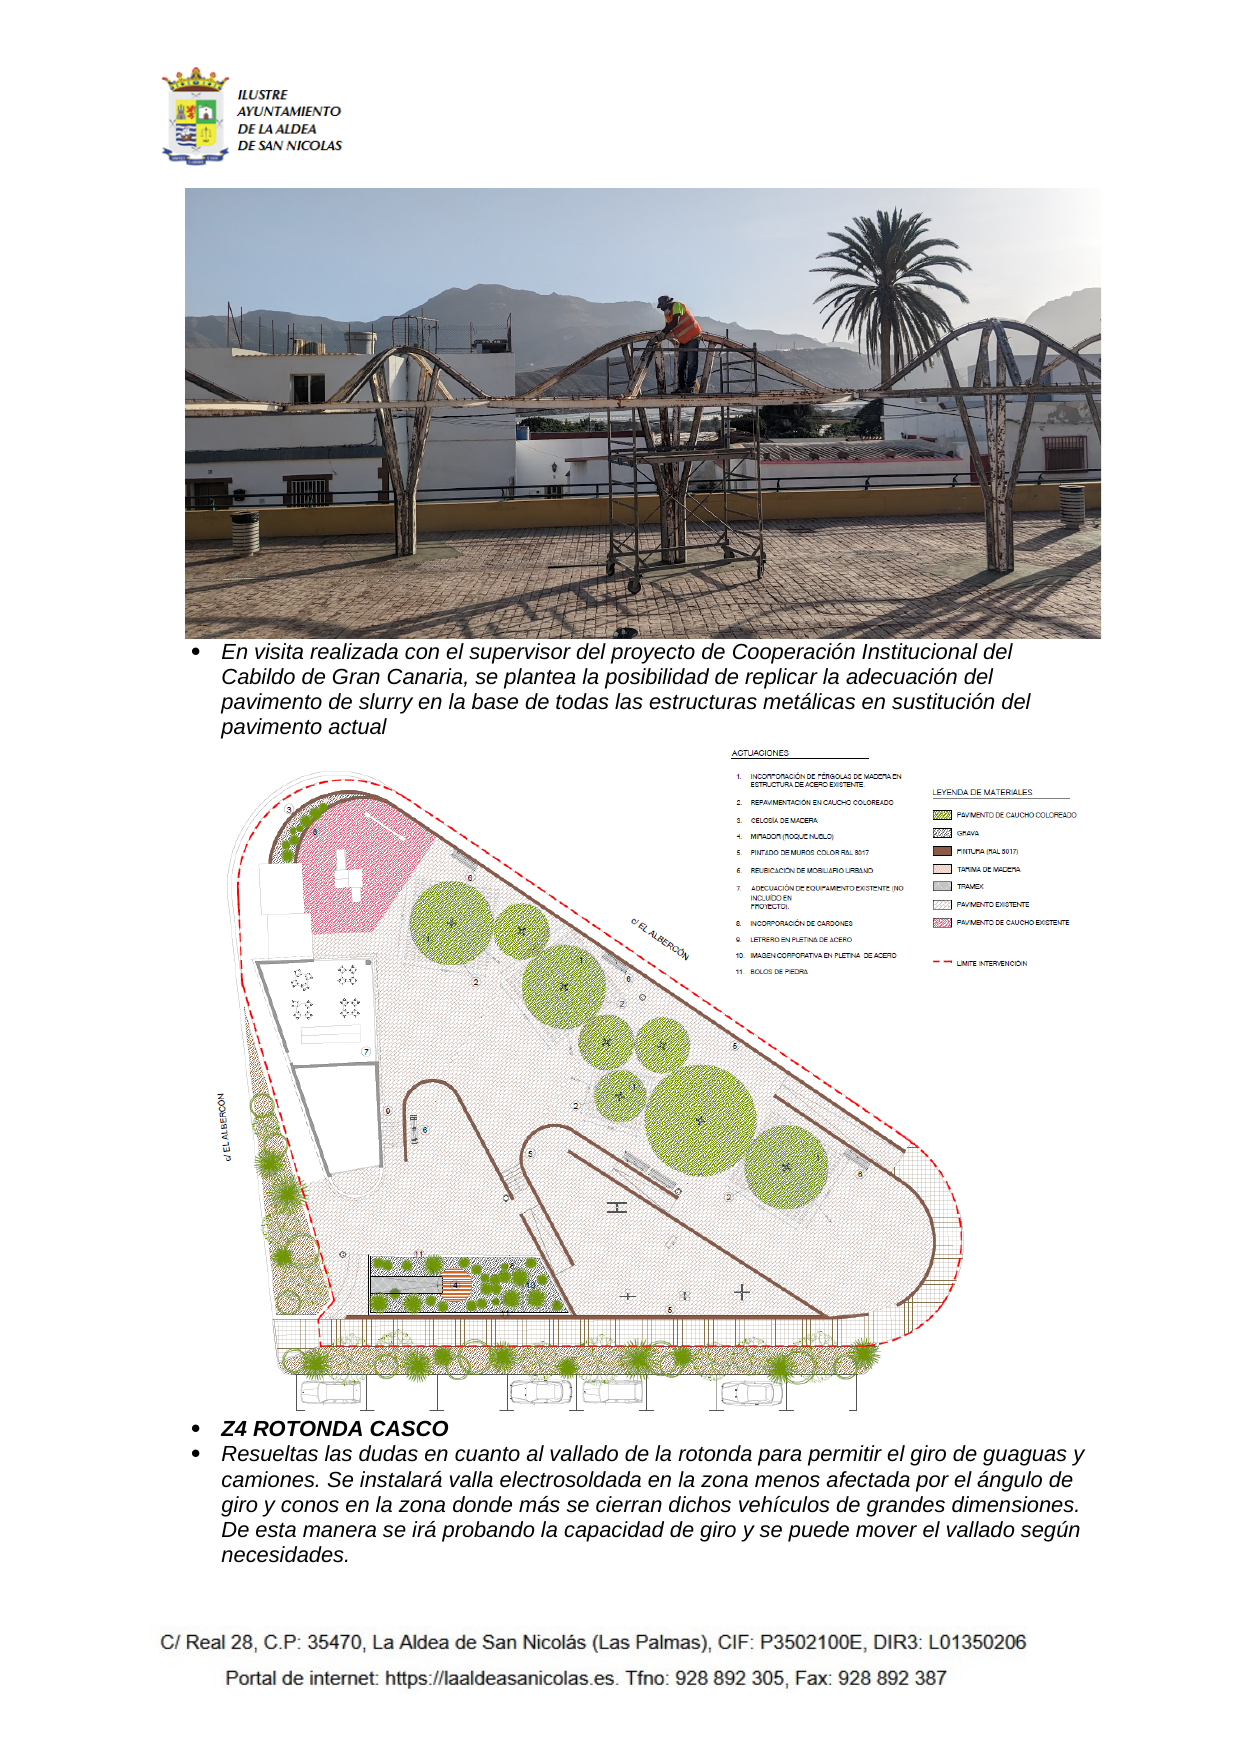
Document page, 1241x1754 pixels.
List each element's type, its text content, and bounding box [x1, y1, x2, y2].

picture [148, 1626, 1034, 1694]
picture [148, 59, 358, 173]
list Resueltas las dudas en cuanto al vallado de la rotonda para permitir el giro de guaguas y camiones. Se instalará valla electrosoldada en la zona menos afectada por el ángulo de giro y conos en la zona donde más se cierran dichos vehículos de grandes dimensiones. De esta manera se irá probando la capacidad de giro y se puede mover el vallado según necesidades. [192, 1441, 1093, 1567]
list Z4 ROTONDA CASCO [192, 1416, 1093, 1441]
picture [186, 188, 1101, 638]
list En visita realizada con el supervisor del proyecto de Cooperación Institucional del Cabildo de Gran Canaria, se plantea la posibilidad de replicar la adecuación del pavimento de slurry en la base de todas las estructuras metálicas en sustitución del pavimento actual [192, 639, 1093, 739]
picture [186, 740, 1100, 1416]
